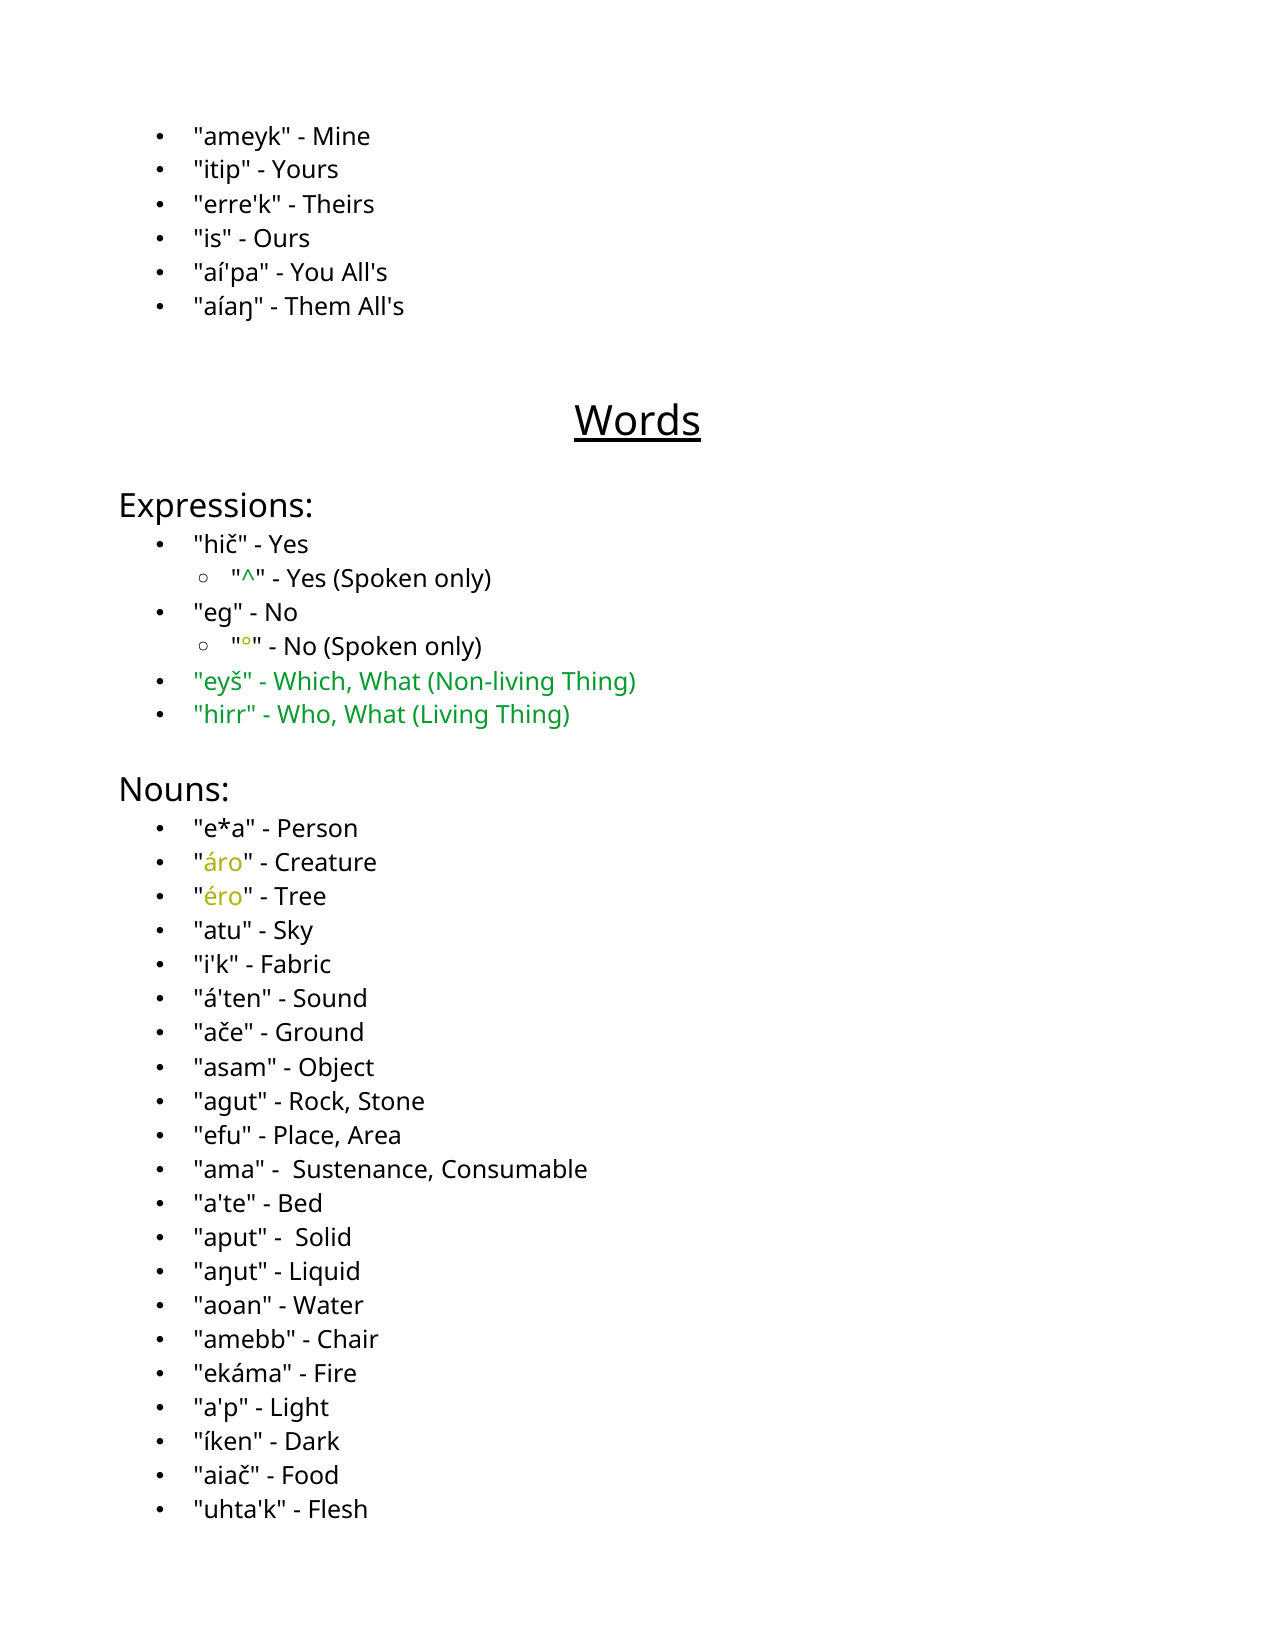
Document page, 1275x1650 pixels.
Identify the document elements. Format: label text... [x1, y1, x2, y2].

list "a'te" - Bed [156, 1185, 1157, 1219]
text Words [118, 391, 1157, 447]
list "^" - Yes (Spoken only) [193, 561, 1157, 595]
list "hirr" - Who, What (Living Thing) [156, 697, 1157, 731]
list "i'k" - Fabric [156, 947, 1157, 981]
list "eg" - No [156, 595, 1157, 629]
list "uhta'k" - Flesh [156, 1492, 1157, 1526]
list "aput" - Solid [156, 1219, 1157, 1253]
list "e*a" - Person [156, 811, 1157, 845]
list "aŋut" - Liquid [156, 1253, 1157, 1288]
list "ameyk" - Mine [156, 118, 1157, 152]
list "aí'pa" - You All's [156, 254, 1157, 288]
list "éro" - Tree [156, 879, 1157, 913]
list "amebb" - Chair [156, 1322, 1157, 1356]
list "íken" - Dark [156, 1424, 1157, 1458]
text Expressions: [118, 481, 1157, 527]
list "efu" - Place, Area [156, 1117, 1157, 1151]
list "atu" - Sky [156, 913, 1157, 947]
list "ače" - Ground [156, 1015, 1157, 1049]
list "agut" - Rock, Stone [156, 1083, 1157, 1117]
list "áro" - Creature [156, 845, 1157, 879]
list "asam" - Object [156, 1049, 1157, 1083]
list "eyš" - Which, What (Non-living Thing) [156, 663, 1157, 697]
list "°" - No (Spoken only) [193, 629, 1157, 663]
text Nouns: [118, 765, 1157, 811]
list "hič" - Yes [156, 527, 1157, 561]
list "ekáma" - Fire [156, 1356, 1157, 1390]
list "is" - Ours [156, 220, 1157, 254]
list "aiač" - Food [156, 1458, 1157, 1492]
list "a'p" - Light [156, 1390, 1157, 1424]
list "erre'k" - Theirs [156, 186, 1157, 220]
list "aíaŋ" - Them All's [156, 288, 1157, 322]
list "aoan" - Water [156, 1288, 1157, 1322]
list "á'ten" - Sound [156, 981, 1157, 1015]
list "ama" - Sustenance, Consumable [156, 1151, 1157, 1185]
list "itip" - Yours [156, 152, 1157, 186]
